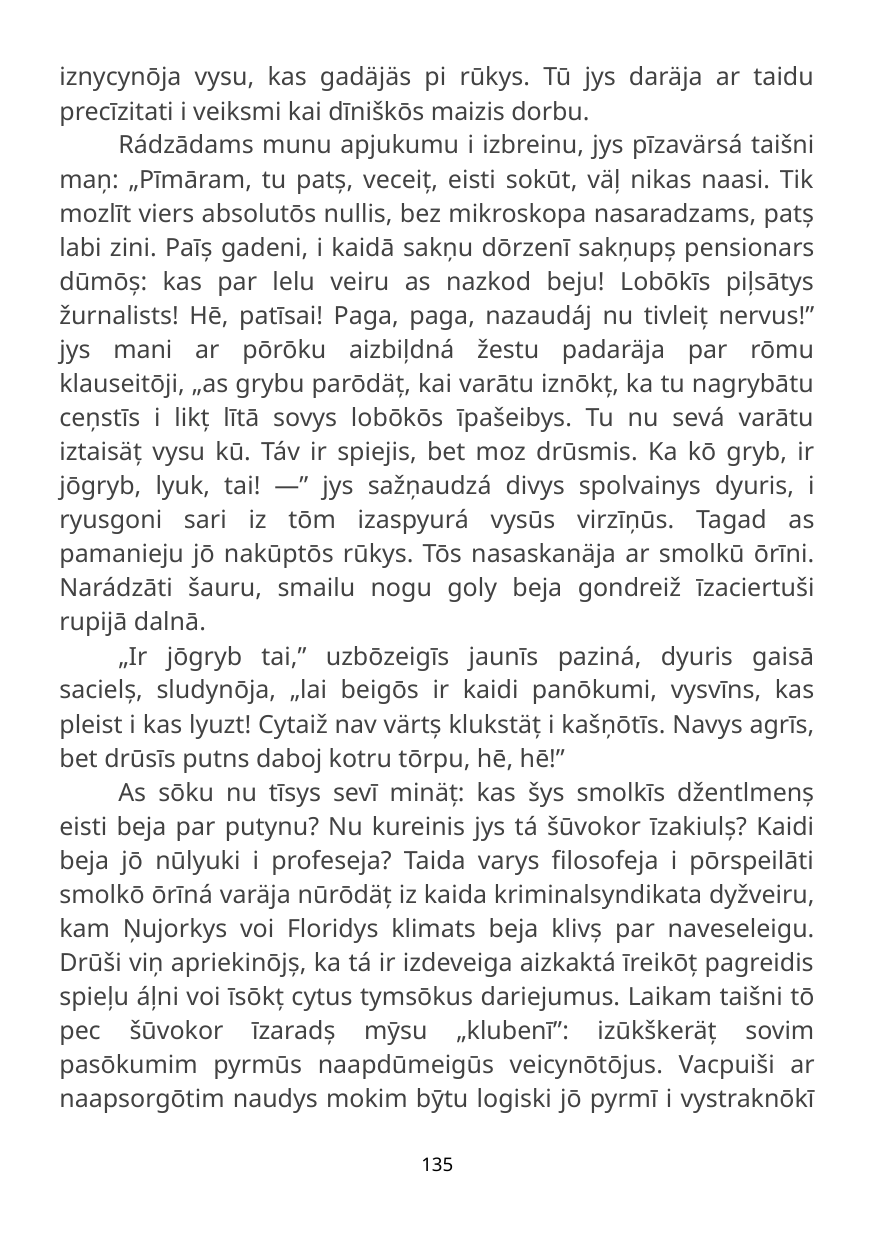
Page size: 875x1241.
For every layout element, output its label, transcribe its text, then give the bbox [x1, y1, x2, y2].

text Rádzādams munu apjukumu i izbreinu, jys pīzavärsá taišni maņ: „Pīmāram, tu patș, veceiț, eisti sokūt, väļ nikas naasi. Tik mozlīt viers absolutōs nullis, bez mikroskopa nasaradzams, patș labi zini. Paīș gadeni, i kaidā sakņu dōrzenī sakņupș pensionars dūmōș: kas par lelu veiru as nazkod beju! Lobōkīs piļsātys žurnalists! Hē, patīsai! Paga, paga, nazaudáj nu tivleiț nervus!” jys mani ar pōrōku aizbiļdná žestu padaräja par rōmu klauseitōji, „as grybu parōdäț, kai varātu iznōkț, ka tu nagrybātu ceņstīs i likț lītā sovys lobōkōs īpašeibys. Tu nu sevá varātu iztaisäț vysu kū. Táv ir spiejis, bet moz drūsmis. Ka kō gryb, ir jōgryb, lyuk, tai! —” jys sažņaudzá divys spolvainys dyuris, i ryusgoni sari iz tōm izaspyurá vysūs virzīņūs. Tagad as pamanieju jō nakūptōs rūkys. Tōs nasaskanäja ar smolkū ōrīni. Narádzāti šauru, smailu nogu goly beja gondreiž īzaciertuši rupijā dalnā. [59, 127, 815, 638]
text As sōku nu tīsys sevī minäț: kas šys smolkīs džentlmenș eisti beja par putynu? Nu kureinis jys tá šūvokor īzakiulș? Kaidi beja jō nūlyuki i profeseja? Taida varys filosofeja i pōrspeilāti smolkō ōrīná varäja nūrōdäț iz kaida kriminalsyndikata dyžveiru, kam Ņujorkys voi Floridys klimats beja klivș par naveseleigu. Drūši viņ apriekinōjș, ka tá ir izdeveiga aizkaktá īreikōț pagreidis spieļu áļni voi īsōkț cytus tymsōkus dariejumus. Laikam taišni tō pec šūvokor īzaradș mȳsu „klubenī”: izūkškeräț sovim pasōkumim pyrmūs naapdūmeigūs veicynōtōjus. Vacpuiši ar naapsorgōtim naudys mokim bȳtu logiski jō pyrmī i vystraknōkī [59, 774, 815, 1115]
text „Ir jōgryb tai,” uzbōzeigīs jaunīs paziná, dyuris gaisā sacielș, sludynōja, „lai beigōs ir kaidi panōkumi, vysvīns, kas pleist i kas lyuzt! Cytaiž nav värtș klukstäț i kašņōtīs. Navys agrīs, bet drūsīs putns daboj kotru tōrpu, hē, hē!” [59, 638, 815, 774]
text iznycynōja vysu, kas gadäjäs pi rūkys. Tū jys daräja ar taidu precīzitati i veiksmi kai dīniškōs maizis dorbu. [59, 59, 815, 127]
